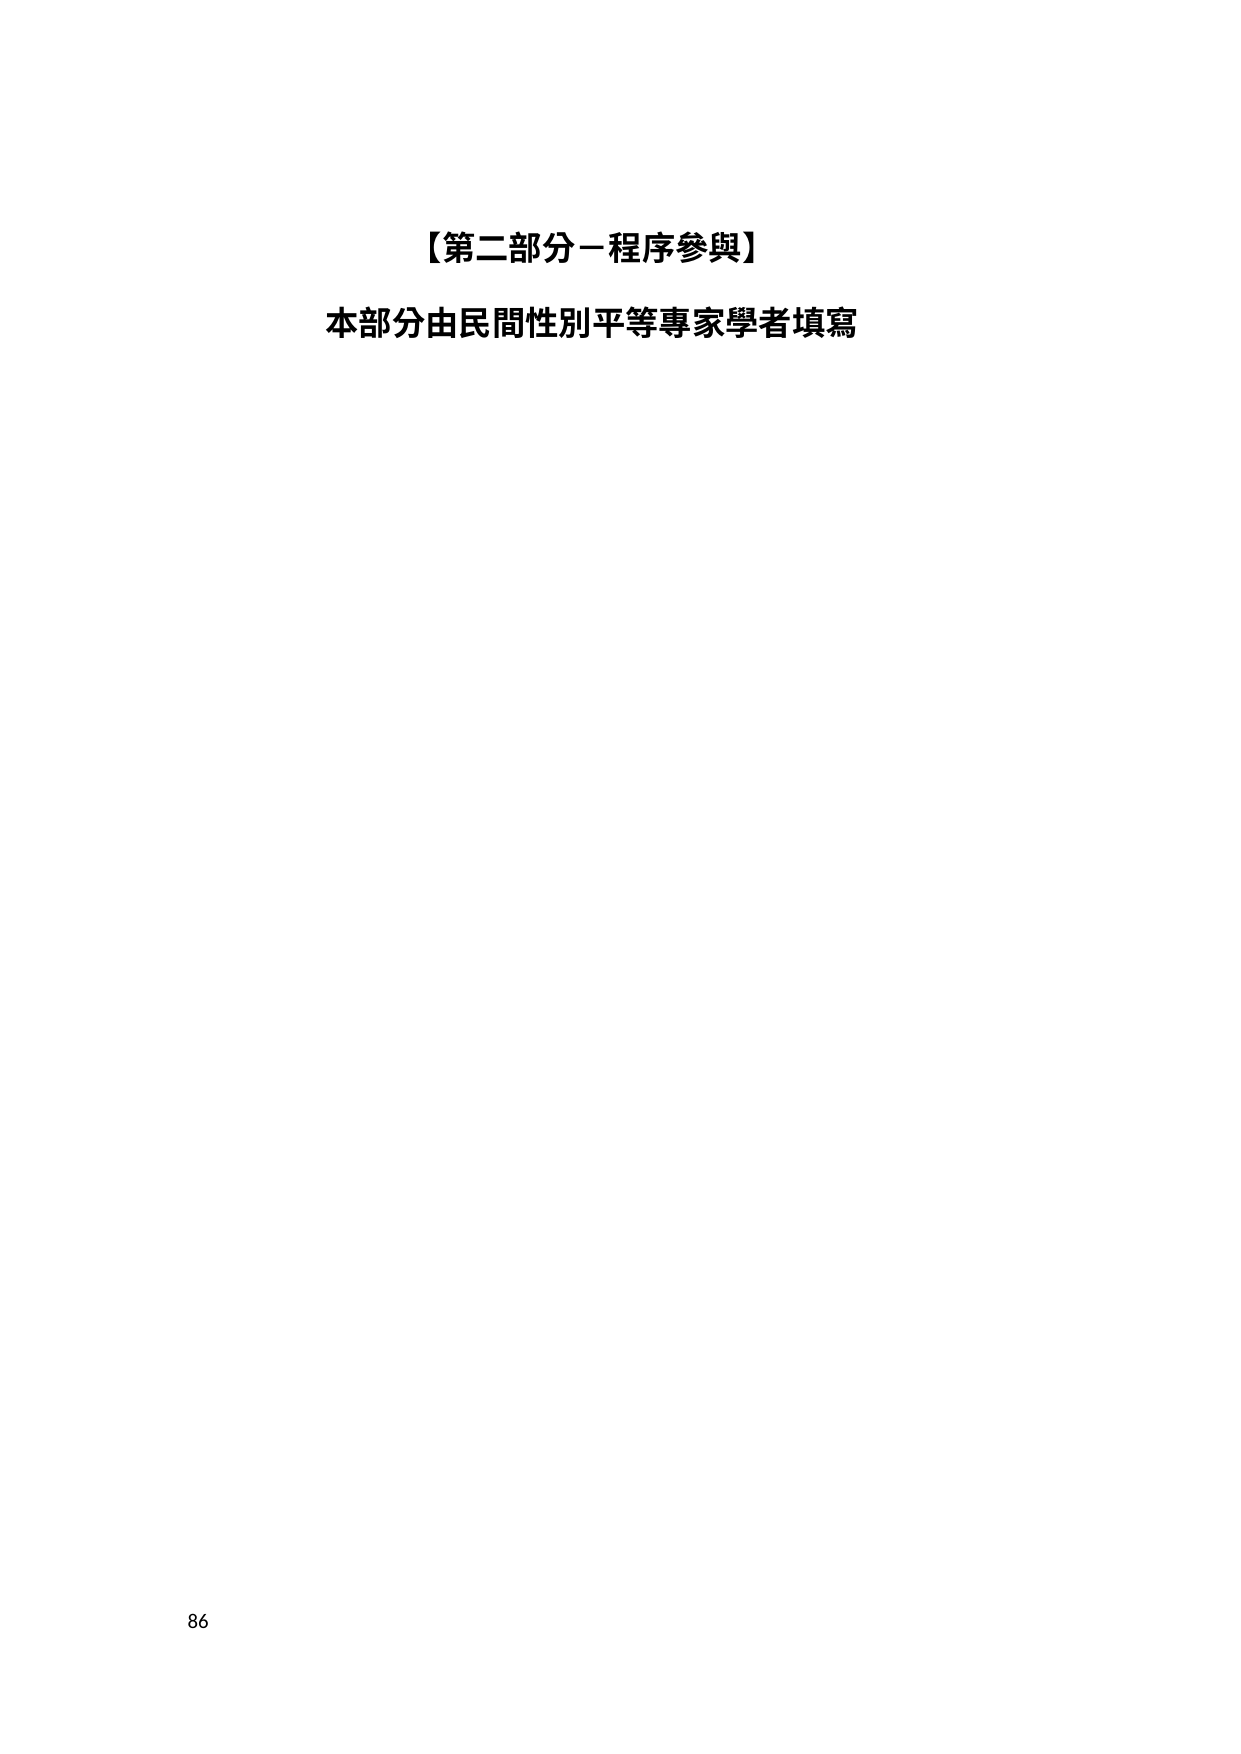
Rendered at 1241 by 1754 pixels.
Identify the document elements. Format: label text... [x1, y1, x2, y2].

text 本部分由民間性別平等專家學者填寫 [131, 277, 1053, 352]
text 【第二部分－程序參與】 [131, 202, 1053, 277]
